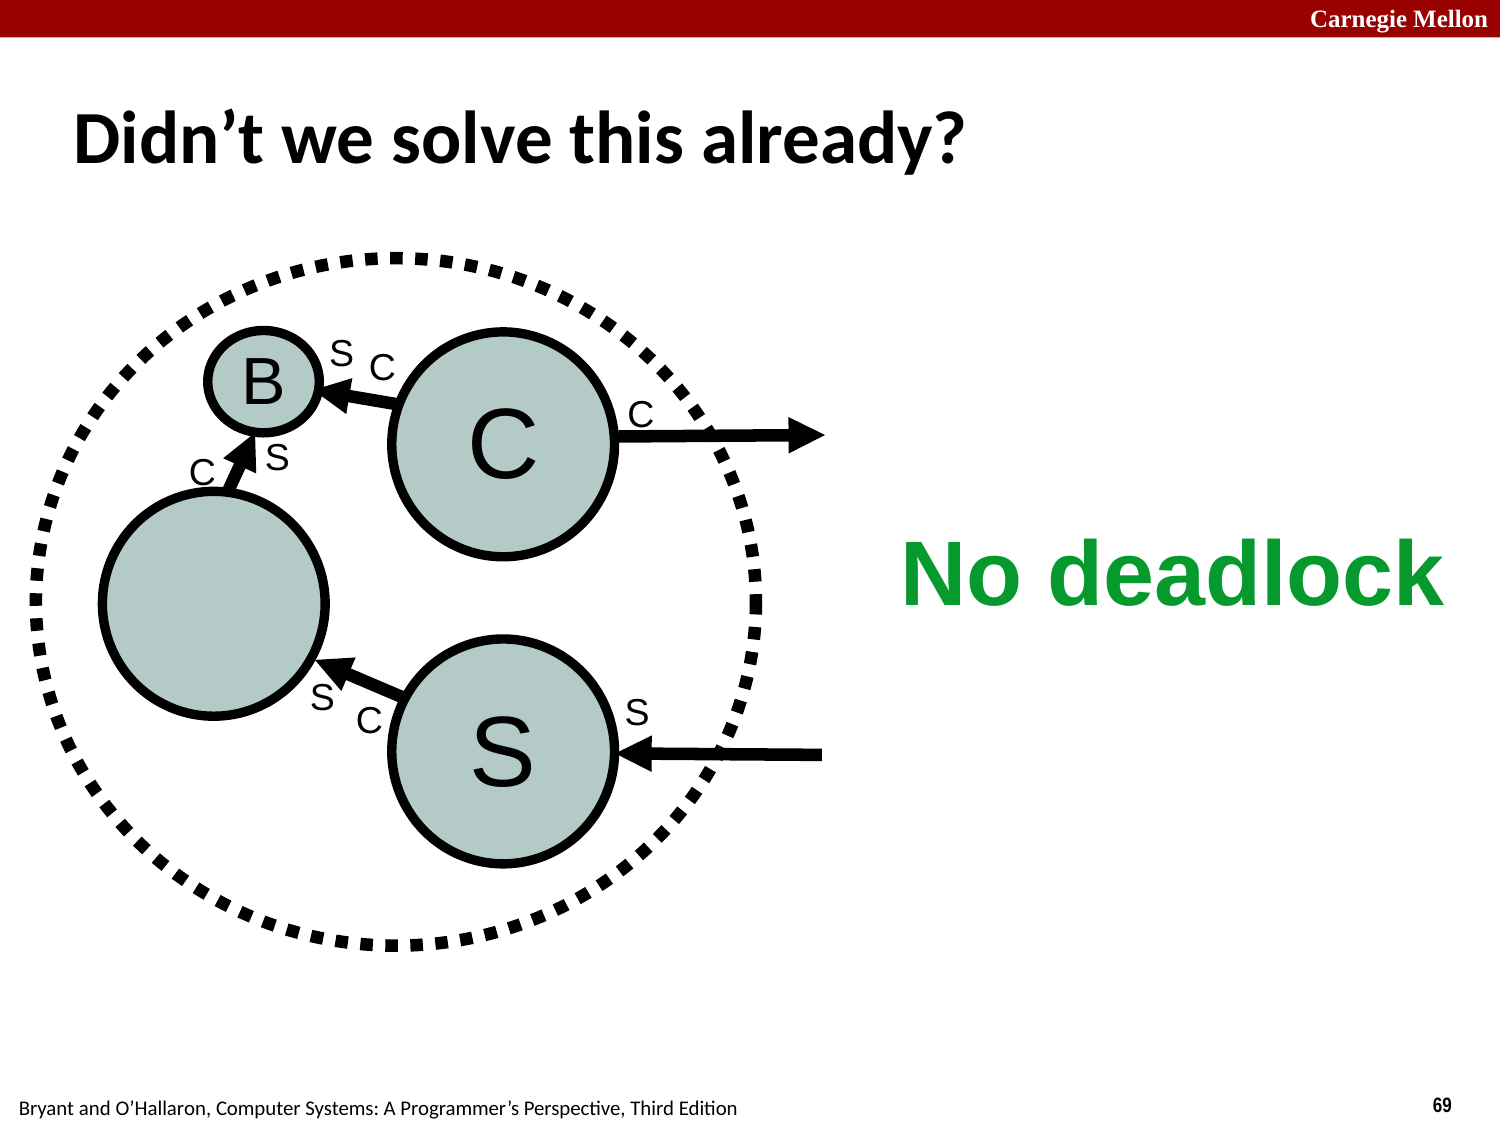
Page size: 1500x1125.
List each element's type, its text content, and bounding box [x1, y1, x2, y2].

text_box B [207, 330, 320, 433]
text_box C [180, 450, 226, 496]
text_box S [319, 330, 365, 376]
text_box S [614, 690, 660, 736]
text_box S [391, 638, 615, 864]
text_box No deadlock [885, 515, 1500, 633]
text_box C [391, 331, 615, 557]
text_box C [346, 698, 392, 744]
text_box S [300, 675, 346, 721]
text_box S [255, 435, 301, 480]
text_box [102, 492, 326, 717]
text_box C [360, 345, 406, 390]
text_box C [618, 391, 664, 437]
title Didn’t we solve this already? [58, 71, 1456, 197]
